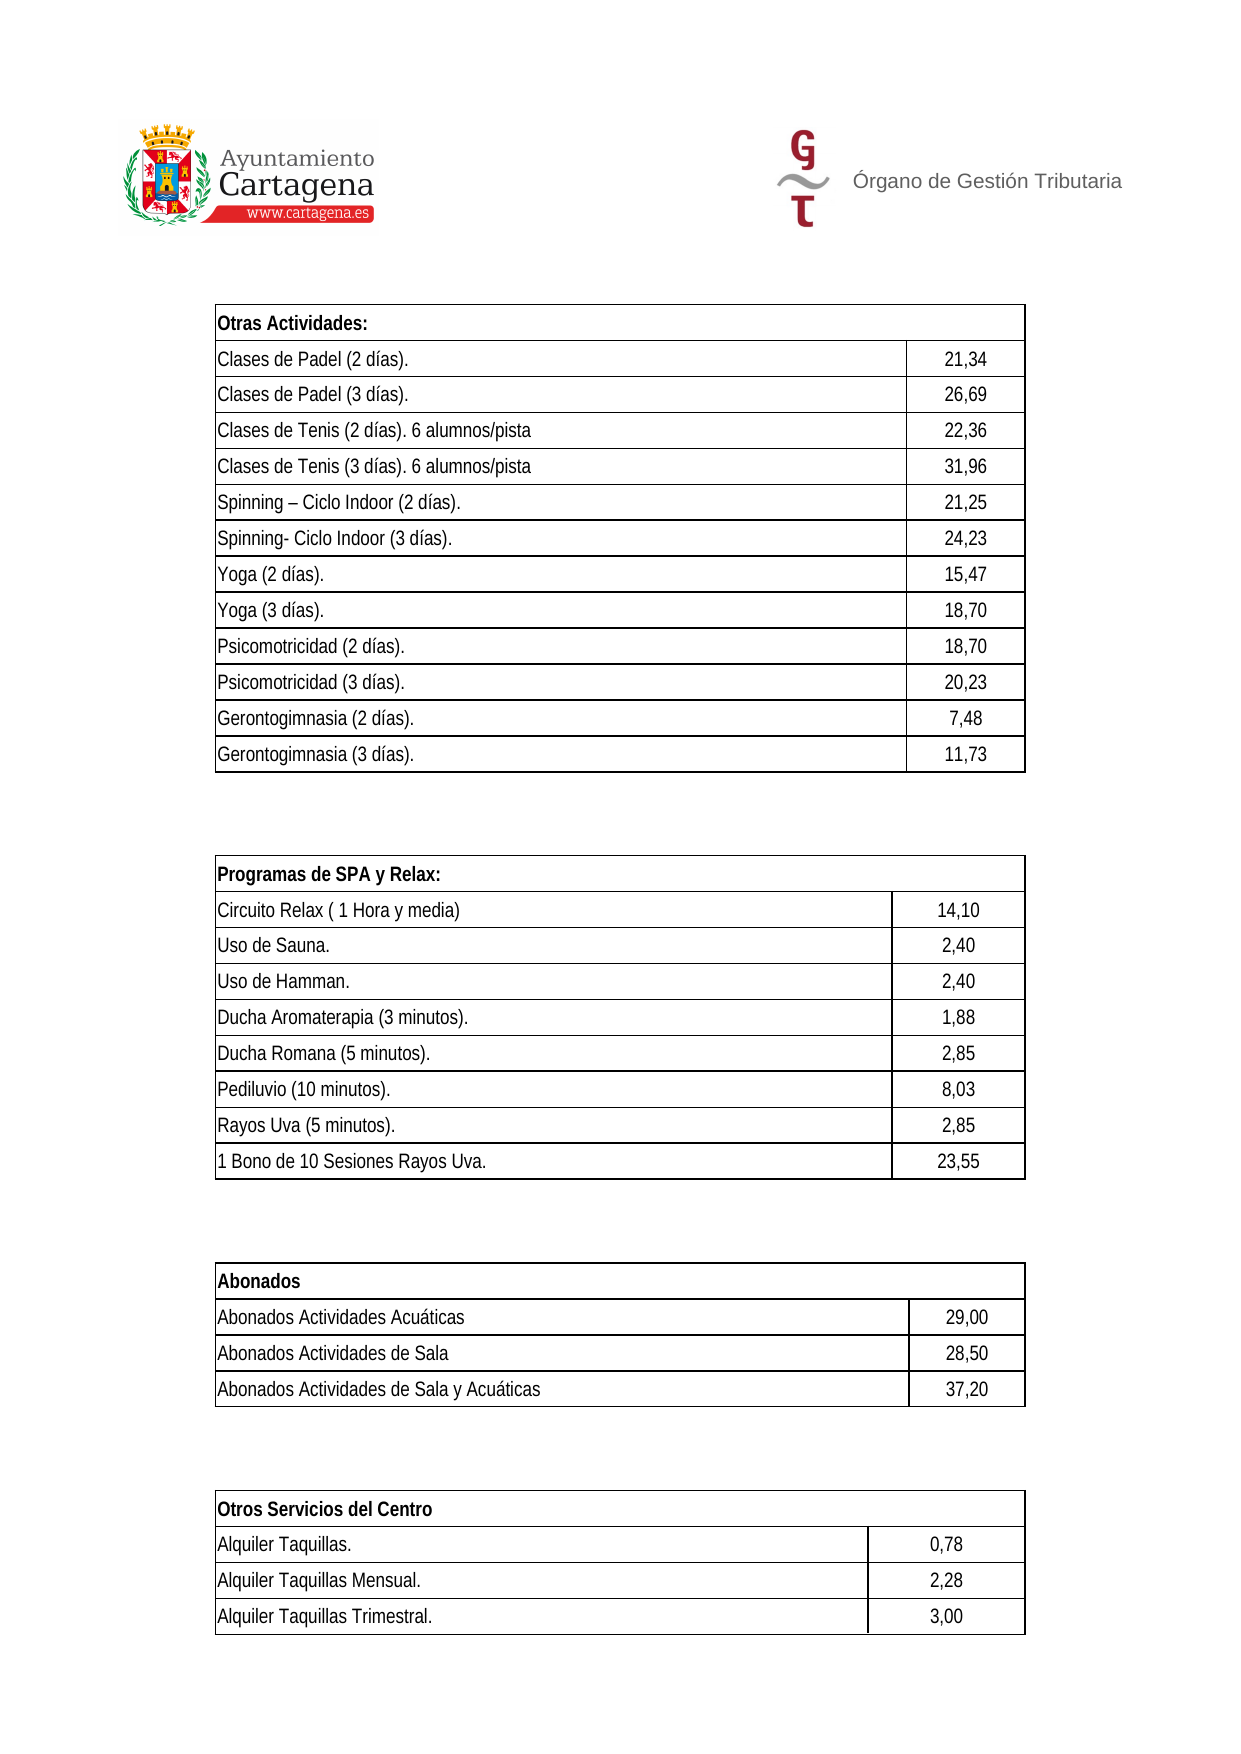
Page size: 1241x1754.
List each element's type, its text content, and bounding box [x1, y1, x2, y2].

table_cell 24,23 [907, 521, 1024, 555]
table_cell Ducha Romana (5 minutos). [216, 1036, 891, 1070]
table_cell 2,40 [893, 964, 1024, 998]
table_cell 2,28 [869, 1563, 1024, 1597]
table_cell 7,48 [907, 701, 1024, 735]
table_cell 18,70 [907, 629, 1024, 663]
table_cell Circuito Relax ( 1 Hora y media) [216, 892, 891, 927]
table_cell Uso de Hamman. [216, 964, 891, 998]
table_cell Clases de Tenis (2 días). 6 alumnos/pista [216, 413, 906, 447]
table_cell 8,03 [893, 1072, 1024, 1106]
table_cell 28,50 [910, 1336, 1024, 1370]
table_cell 2,85 [893, 1036, 1024, 1070]
table_cell Clases de Padel (2 días). [216, 341, 906, 376]
table_cell Alquiler Taquillas Mensual. [216, 1563, 867, 1597]
table_cell 26,69 [907, 377, 1024, 412]
table_cell 0,78 [869, 1527, 1024, 1562]
table_cell 15,47 [907, 557, 1024, 591]
table_cell Ducha Aromaterapia (3 minutos). [216, 1000, 891, 1034]
table_cell Clases de Padel (3 días). [216, 377, 906, 412]
table_header Abonados [216, 1264, 1024, 1298]
table_cell 22,36 [907, 413, 1024, 447]
table_cell 37,20 [910, 1372, 1024, 1406]
table_cell Alquiler Taquillas. [216, 1527, 867, 1562]
table_cell 21,34 [907, 341, 1024, 376]
table_cell 21,25 [907, 485, 1024, 519]
table_cell 14,10 [893, 892, 1024, 927]
table_cell Gerontogimnasia (3 días). [216, 737, 906, 771]
table_cell 1 Bono de 10 Sesiones Rayos Uva. [216, 1144, 891, 1178]
table_cell Abonados Actividades de Sala [216, 1336, 908, 1370]
picture [117, 119, 379, 236]
table_cell 18,70 [907, 593, 1024, 627]
table_cell Abonados Actividades Acuáticas [216, 1300, 908, 1334]
table_cell 29,00 [910, 1300, 1024, 1334]
table_header Otras Actividades: [216, 305, 1024, 340]
table_cell Alquiler Taquillas Trimestral. [216, 1599, 867, 1633]
table_header Otros Servicios del Centro [216, 1491, 1024, 1526]
table_cell 1,88 [893, 1000, 1024, 1034]
table_cell Gerontogimnasia (2 días). [216, 701, 906, 735]
table_cell 3,00 [869, 1599, 1024, 1633]
table_cell Spinning- Ciclo Indoor (3 días). [216, 521, 906, 555]
table_cell 2,40 [893, 928, 1024, 963]
table_cell Psicomotricidad (2 días). [216, 629, 906, 663]
table_cell Spinning – Ciclo Indoor (2 días). [216, 485, 906, 519]
table_header Programas de SPA y Relax: [216, 856, 1024, 891]
table_cell Clases de Tenis (3 días). 6 alumnos/pista [216, 449, 906, 483]
table_cell 20,23 [907, 665, 1024, 699]
table_cell Psicomotricidad (3 días). [216, 665, 906, 699]
table_cell 2,85 [893, 1108, 1024, 1142]
table_cell 23,55 [893, 1144, 1024, 1178]
table_cell 31,96 [907, 449, 1024, 483]
table_cell Uso de Sauna. [216, 928, 891, 963]
table_cell Abonados Actividades de Sala y Acuáticas [216, 1372, 908, 1406]
table_cell Yoga (3 días). [216, 593, 906, 627]
table_cell Yoga (2 días). [216, 557, 906, 591]
table_cell Rayos Uva (5 minutos). [216, 1108, 891, 1142]
table_cell Pediluvio (10 minutos). [216, 1072, 891, 1106]
table_cell 11,73 [907, 737, 1024, 771]
